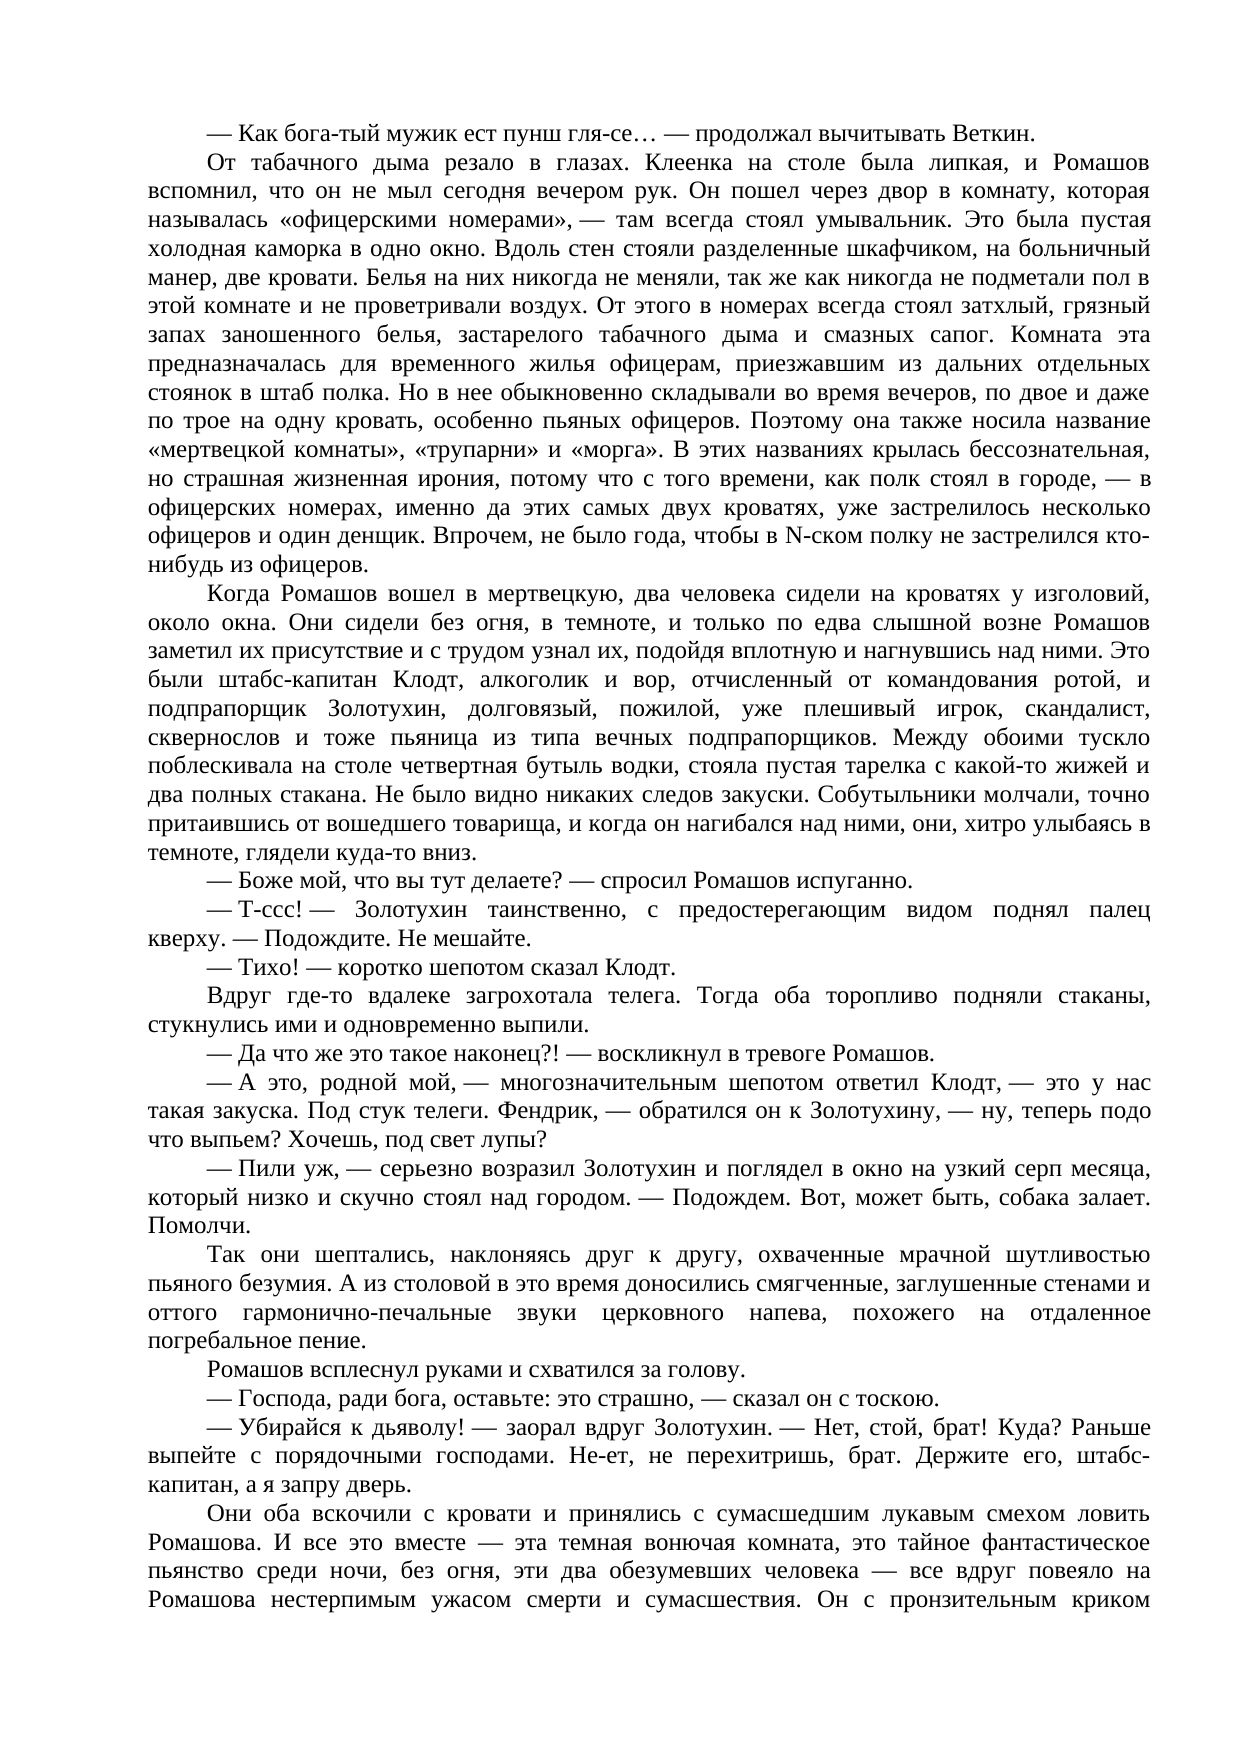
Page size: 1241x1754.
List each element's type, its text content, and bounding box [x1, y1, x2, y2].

text — Да что же это такое наконец?! — воскликнул в тревоге Ромашов. [148, 1038, 1152, 1067]
text — Как бога-тый мужик ест пунш гля-се… — продолжал вычитывать Веткин. [148, 118, 1152, 147]
text От табачного дыма резало в глазах. Клеенка на столе была липкая, и Ромашов вспомнил, что он не мыл сегодня вечером рук. Он пошел через двор в комнату, которая называлась «офицерскими номерами», — там всегда стоял умывальник. Это была пустая холодная каморка в одно окно. Вдоль стен стояли разделенные шкафчиком, на больничный манер, две кровати. Белья на них никогда не меняли, так же как никогда не подметали пол в этой комнате и не проветривали воздух. От этого в номерах всегда стоял затхлый, грязный запах заношенного белья, застарелого табачного дыма и смазных сапог. Комната эта предназначалась для временного жилья офицерам, приезжавшим из дальних отдельных стоянок в штаб полка. Но в нее обыкновенно складывали во время вечеров, по двое и даже по трое на одну кровать, особенно пьяных офицеров. Поэтому она также носила название «мертвецкой комнаты», «трупарни» и «морга». В этих названиях крылась бессознательная, но страшная жизненная ирония, потому что с того времени, как полк стоял в городе, — в офицерских номерах, именно да этих самых двух кроватях, уже застрелилось несколько офицеров и один денщик. Впрочем, не было года, чтобы в N-ском полку не застрелился кто-нибудь из офицеров. [148, 147, 1152, 578]
text — Убирайся к дьяволу! — заорал вдруг Золотухин. — Нет, стой, брат! Куда? Раньше выпейте с порядочными господами. Не-ет, не перехитришь, брат. Держите его, штабс-капитан, а я запру дверь. [148, 1412, 1152, 1498]
text Они оба вскочили с кровати и принялись с сумасшедшим лукавым смехом ловить Ромашова. И все это вместе — эта темная вонючая комната, это тайное фантастическое пьянство среди ночи, без огня, эти два обезумевших человека — все вдруг повеяло на Ромашова нестерпимым ужасом смерти и сумасшествия. Он с пронзительным криком [148, 1498, 1152, 1613]
text — Господа, ради бога, оставьте: это страшно, — сказал он с тоскою. [148, 1383, 1152, 1412]
text — Т-ссс! — Золотухин таинственно, с предостерегающим видом поднял палец кверху. — Подождите. Не мешайте. [148, 894, 1152, 952]
text — Тихо! — коротко шепотом сказал Клодт. [148, 952, 1152, 981]
text — Пили уж, — серьезно возразил Золотухин и поглядел в окно на узкий серп месяца, который низко и скучно стоял над городом. — Подождем. Вот, может быть, собака залает. Помолчи. [148, 1153, 1152, 1239]
text Так они шептались, наклоняясь друг к другу, охваченные мрачной шутливостью пьяного безумия. А из столовой в это время доносились смягченные, заглушенные стенами и оттого гармонично-печальные звуки церковного напева, похожего на отдаленное погребальное пение. [148, 1239, 1152, 1354]
text — Боже мой, что вы тут делаете? — спросил Ромашов испуганно. [148, 866, 1152, 894]
text Вдруг где-то вдалеке загрохотала телега. Тогда оба торопливо подняли стаканы, стукнулись ими и одновременно выпили. [148, 981, 1152, 1038]
text Когда Ромашов вошел в мертвецкую, два человека сидели на кроватях у изголовий, около окна. Они сидели без огня, в темноте, и только по едва слышной возне Ромашов заметил их присутствие и с трудом узнал их, подойдя вплотную и нагнувшись над ними. Это были штабс-капитан Клодт, алкоголик и вор, отчисленный от командования ротой, и подпрапорщик Золотухин, долговязый, пожилой, уже плешивый игрок, скандалист, сквернослов и тоже пьяница из типа вечных подпрапорщиков. Между обоими тускло поблескивала на столе четвертная бутыль водки, стояла пустая тарелка с какой-то жижей и два полных стакана. Не было видно никаких следов закуски. Собутыльники молчали, точно притаившись от вошедшего товарища, и когда он нагибался над ними, они, хитро улыбаясь в темноте, глядели куда-то вниз. [148, 578, 1152, 866]
text Ромашов всплеснул руками и схватился за голову. [148, 1354, 1152, 1383]
text — А это, родной мой, — многозначительным шепотом ответил Клодт, — это у нас такая закуска. Под стук телеги. Фендрик, — обратился он к Золотухину, — ну, теперь подо что выпьем? Хочешь, под свет лупы? [148, 1067, 1152, 1153]
